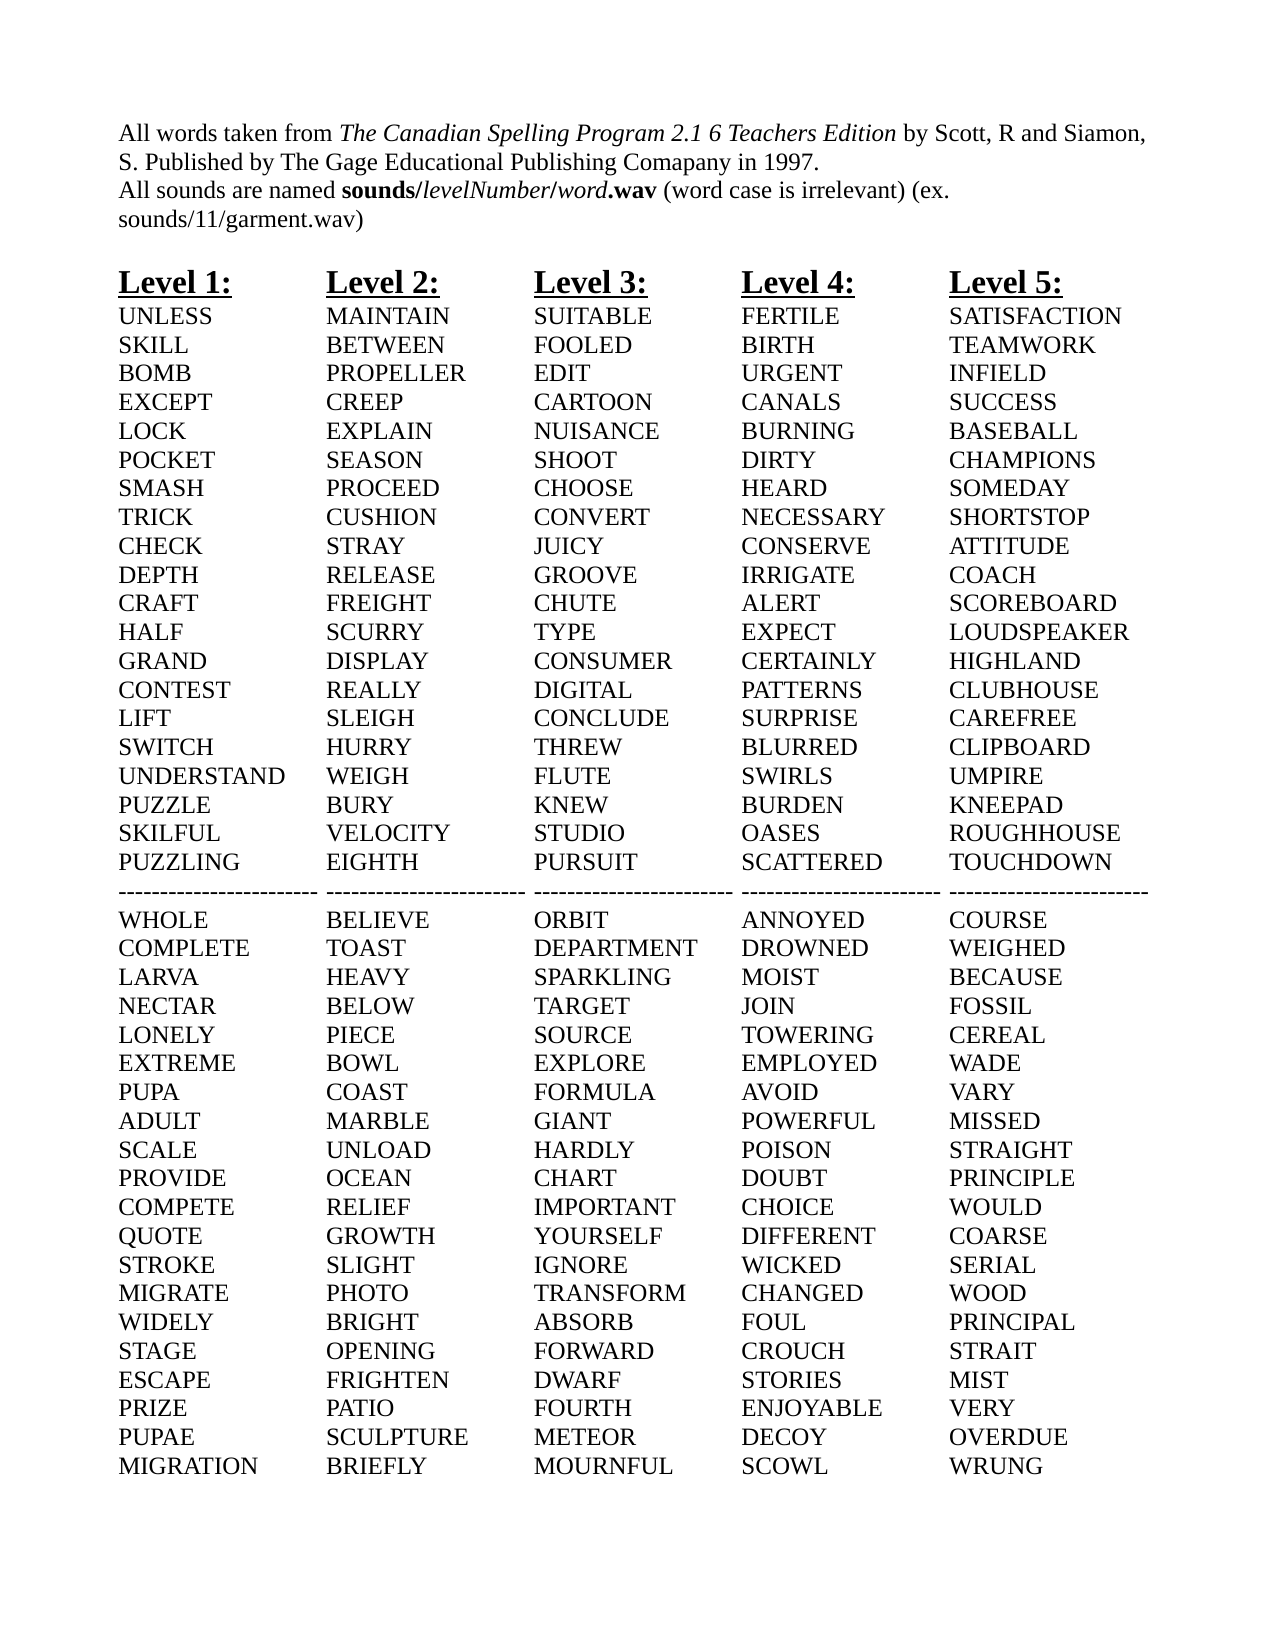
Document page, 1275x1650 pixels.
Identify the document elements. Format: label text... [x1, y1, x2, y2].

text SERIAL [949, 1250, 1157, 1278]
text SHORTSTOP [949, 502, 1157, 531]
text FRIGHTEN [326, 1365, 533, 1393]
text BASEBALL [949, 416, 1157, 445]
text KNEW [533, 790, 741, 818]
text MOURNFUL [533, 1451, 741, 1480]
text FOUL [741, 1307, 949, 1336]
text SOMEDAY [949, 473, 1157, 502]
text MIGRATE [118, 1278, 326, 1307]
text ------------------------ [949, 876, 1157, 905]
text EMPLOYED [741, 1048, 949, 1077]
text CONSUMER [533, 646, 741, 675]
text ORBIT [533, 905, 741, 933]
text SUCCESS [949, 387, 1157, 416]
text NECTAR [118, 991, 326, 1020]
text CONCLUDE [533, 703, 741, 732]
text WADE [949, 1048, 1157, 1077]
text PRINCIPAL [949, 1307, 1157, 1336]
text STRAIT [949, 1336, 1157, 1365]
text COMPETE [118, 1192, 326, 1221]
text PUZZLE [118, 790, 326, 818]
text MAINTAIN [326, 301, 533, 330]
text TYPE [533, 617, 741, 646]
text SCURRY [326, 617, 533, 646]
text PUZZLING [118, 847, 326, 876]
text LARVA [118, 962, 326, 991]
text PATIO [326, 1393, 533, 1422]
text CONSERVE [741, 531, 949, 560]
text CEREAL [949, 1020, 1157, 1048]
text IRRIGATE [741, 560, 949, 588]
text CLIPBOARD [949, 732, 1157, 761]
text DISPLAY [326, 646, 533, 675]
text BOWL [326, 1048, 533, 1077]
text DROWNED [741, 933, 949, 962]
text PURSUIT [533, 847, 741, 876]
text ------------------------ [533, 876, 741, 905]
text JOIN [741, 991, 949, 1020]
text TOUCHDOWN [949, 847, 1157, 876]
text CHECK [118, 531, 326, 560]
text PATTERNS [741, 675, 949, 703]
text SOURCE [533, 1020, 741, 1048]
text ------------------------ [326, 876, 533, 905]
text JUICY [533, 531, 741, 560]
text DOUBT [741, 1163, 949, 1192]
text WIDELY [118, 1307, 326, 1336]
text RELEASE [326, 560, 533, 588]
text WEIGH [326, 761, 533, 790]
text SWITCH [118, 732, 326, 761]
text GROWTH [326, 1221, 533, 1250]
text GIANT [533, 1106, 741, 1135]
text ------------------------ [118, 876, 326, 905]
text STUDIO [533, 818, 741, 847]
text CLUBHOUSE [949, 675, 1157, 703]
text ROUGHHOUSE [949, 818, 1157, 847]
text HEARD [741, 473, 949, 502]
text SLIGHT [326, 1250, 533, 1278]
text TEAMWORK [949, 330, 1157, 358]
text REALLY [326, 675, 533, 703]
text SHOOT [533, 445, 741, 473]
text STRAIGHT [949, 1135, 1157, 1163]
text THREW [533, 732, 741, 761]
text DIRTY [741, 445, 949, 473]
text BECAUSE [949, 962, 1157, 991]
text VELOCITY [326, 818, 533, 847]
text FREIGHT [326, 588, 533, 617]
text TOWERING [741, 1020, 949, 1048]
text ANNOYED [741, 905, 949, 933]
text HALF [118, 617, 326, 646]
text FORMULA [533, 1077, 741, 1106]
text BRIGHT [326, 1307, 533, 1336]
text SCALE [118, 1135, 326, 1163]
text CHAMPIONS [949, 445, 1157, 473]
text PROCEED [326, 473, 533, 502]
text BLURRED [741, 732, 949, 761]
text ATTITUDE [949, 531, 1157, 560]
text SKILFUL [118, 818, 326, 847]
text FORWARD [533, 1336, 741, 1365]
text ESCAPE [118, 1365, 326, 1393]
text TARGET [533, 991, 741, 1020]
text SPARKLING [533, 962, 741, 991]
text IGNORE [533, 1250, 741, 1278]
text EXTREME [118, 1048, 326, 1077]
text TRANSFORM [533, 1278, 741, 1307]
text PRINCIPLE [949, 1163, 1157, 1192]
text CAREFREE [949, 703, 1157, 732]
text MIGRATION [118, 1451, 326, 1480]
text CHART [533, 1163, 741, 1192]
text BETWEEN [326, 330, 533, 358]
text MARBLE [326, 1106, 533, 1135]
text ABSORB [533, 1307, 741, 1336]
text STRAY [326, 531, 533, 560]
text SWIRLS [741, 761, 949, 790]
text SATISFACTION [949, 301, 1157, 330]
text KNEEPAD [949, 790, 1157, 818]
text POCKET [118, 445, 326, 473]
text COMPLETE [118, 933, 326, 962]
text WOOD [949, 1278, 1157, 1307]
text WHOLE [118, 905, 326, 933]
text SCULPTURE [326, 1422, 533, 1451]
text ------------------------ [741, 876, 949, 905]
text CERTAINLY [741, 646, 949, 675]
text METEOR [533, 1422, 741, 1451]
text SKILL [118, 330, 326, 358]
text TOAST [326, 933, 533, 962]
text LONELY [118, 1020, 326, 1048]
text RELIEF [326, 1192, 533, 1221]
text VERY [949, 1393, 1157, 1422]
text EDIT [533, 358, 741, 387]
text UNLOAD [326, 1135, 533, 1163]
text Level 5: [949, 263, 1157, 301]
text PUPA [118, 1077, 326, 1106]
text COACH [949, 560, 1157, 588]
text UMPIRE [949, 761, 1157, 790]
text SURPRISE [741, 703, 949, 732]
text TRICK [118, 502, 326, 531]
text COARSE [949, 1221, 1157, 1250]
text POISON [741, 1135, 949, 1163]
text POWERFUL [741, 1106, 949, 1135]
text FOSSIL [949, 991, 1157, 1020]
text EXPLORE [533, 1048, 741, 1077]
text ADULT [118, 1106, 326, 1135]
text SCOREBOARD [949, 588, 1157, 617]
text WOULD [949, 1192, 1157, 1221]
text IMPORTANT [533, 1192, 741, 1221]
text COURSE [949, 905, 1157, 933]
text WRUNG [949, 1451, 1157, 1480]
text FOURTH [533, 1393, 741, 1422]
text SMASH [118, 473, 326, 502]
text MISSED [949, 1106, 1157, 1135]
text URGENT [741, 358, 949, 387]
text FLUTE [533, 761, 741, 790]
text CHUTE [533, 588, 741, 617]
text Level 2: [326, 263, 533, 301]
text NECESSARY [741, 502, 949, 531]
text DIFFERENT [741, 1221, 949, 1250]
text EXPECT [741, 617, 949, 646]
text HARDLY [533, 1135, 741, 1163]
text EXCEPT [118, 387, 326, 416]
text STROKE [118, 1250, 326, 1278]
text BELIEVE [326, 905, 533, 933]
text LOCK [118, 416, 326, 445]
text HURRY [326, 732, 533, 761]
text MIST [949, 1365, 1157, 1393]
text PIECE [326, 1020, 533, 1048]
text Level 3: [533, 263, 741, 301]
text PROPELLER [326, 358, 533, 387]
text CROUCH [741, 1336, 949, 1365]
text HIGHLAND [949, 646, 1157, 675]
text PHOTO [326, 1278, 533, 1307]
text CANALS [741, 387, 949, 416]
text DEPARTMENT [533, 933, 741, 962]
text EXPLAIN [326, 416, 533, 445]
text COAST [326, 1077, 533, 1106]
text DWARF [533, 1365, 741, 1393]
text SLEIGH [326, 703, 533, 732]
text LOUDSPEAKER [949, 617, 1157, 646]
text CONVERT [533, 502, 741, 531]
text PUPAE [118, 1422, 326, 1451]
text GROOVE [533, 560, 741, 588]
text VARY [949, 1077, 1157, 1106]
text WEIGHED [949, 933, 1157, 962]
text FOOLED [533, 330, 741, 358]
text BURNING [741, 416, 949, 445]
text OVERDUE [949, 1422, 1157, 1451]
text BELOW [326, 991, 533, 1020]
text ENJOYABLE [741, 1393, 949, 1422]
text ALERT [741, 588, 949, 617]
text BURDEN [741, 790, 949, 818]
text INFIELD [949, 358, 1157, 387]
text WICKED [741, 1250, 949, 1278]
text FERTILE [741, 301, 949, 330]
text CHANGED [741, 1278, 949, 1307]
text BOMB [118, 358, 326, 387]
text QUOTE [118, 1221, 326, 1250]
text OPENING [326, 1336, 533, 1365]
text UNDERSTAND [118, 761, 326, 790]
text AVOID [741, 1077, 949, 1106]
text BIRTH [741, 330, 949, 358]
text UNLESS [118, 301, 326, 330]
text SUITABLE [533, 301, 741, 330]
text CHOICE [741, 1192, 949, 1221]
text CREEP [326, 387, 533, 416]
text PROVIDE [118, 1163, 326, 1192]
text DIGITAL [533, 675, 741, 703]
text SCOWL [741, 1451, 949, 1480]
text OCEAN [326, 1163, 533, 1192]
text GRAND [118, 646, 326, 675]
text CARTOON [533, 387, 741, 416]
text CONTEST [118, 675, 326, 703]
text HEAVY [326, 962, 533, 991]
text Level 4: [741, 263, 949, 301]
text OASES [741, 818, 949, 847]
text DEPTH [118, 560, 326, 588]
text LIFT [118, 703, 326, 732]
text NUISANCE [533, 416, 741, 445]
text Level 1: [118, 263, 326, 301]
text BURY [326, 790, 533, 818]
text SCATTERED [741, 847, 949, 876]
text CHOOSE [533, 473, 741, 502]
text STORIES [741, 1365, 949, 1393]
text STAGE [118, 1336, 326, 1365]
text YOURSELF [533, 1221, 741, 1250]
text BRIEFLY [326, 1451, 533, 1480]
text MOIST [741, 962, 949, 991]
text CRAFT [118, 588, 326, 617]
text DECOY [741, 1422, 949, 1451]
text SEASON [326, 445, 533, 473]
text CUSHION [326, 502, 533, 531]
text EIGHTH [326, 847, 533, 876]
text PRIZE [118, 1393, 326, 1422]
